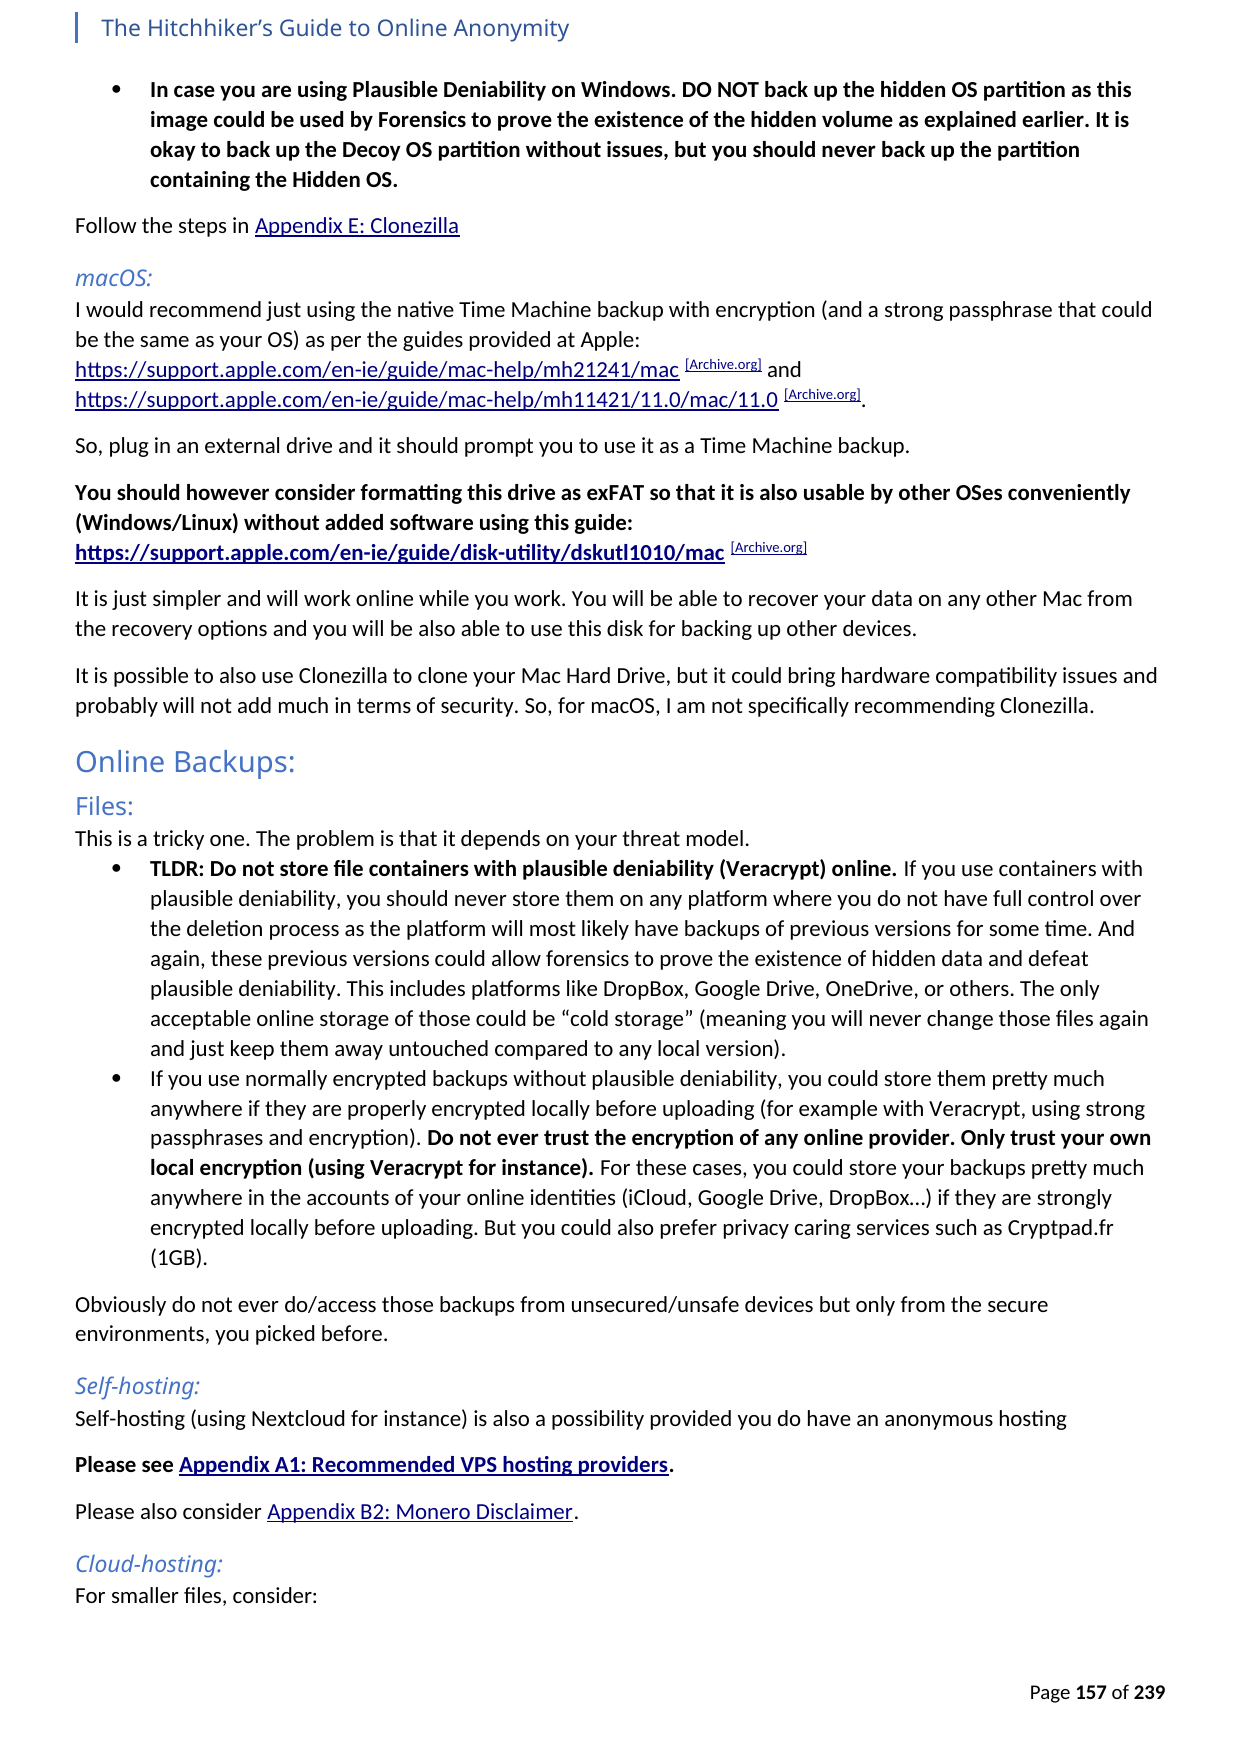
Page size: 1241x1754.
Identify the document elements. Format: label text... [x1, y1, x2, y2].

text Self-hosting (using Nextcloud for instance) is also a possibility provided you do have an anonymous hosting [75, 1404, 1165, 1432]
subtitle Files: [75, 788, 1165, 822]
text You should however consider formatting this drive as exFAT so that it is also usable by other OSes conveniently (Windows/Linux) without added software using this guide: https://support.apple.com/en-ie/guide/disk-utility/dskutl1010/mac [Archive.org] [75, 478, 1165, 566]
text Please also consider Appendix B2: Monero Disclaimer. [75, 1497, 1165, 1525]
text Follow the steps in Appendix E: Clonezilla [75, 211, 1165, 239]
subtitle Cloud-hosting: [75, 1548, 1165, 1579]
subtitle Online Backups: [75, 742, 1165, 781]
text This is a tricky one. The problem is that it depends on your threat model. [75, 824, 1165, 853]
list If you use normally encrypted backups without plausible deniability, you could store them pretty much anywhere if they are properly encrypted locally before uploading (for example with Veracrypt, using strong passphrases and encryption). Do not ever trust the encryption of any online provider. Only trust your own local encryption (using Veracrypt for instance). For these cases, you could store your backups pretty much anywhere in the accounts of your online identities (iCloud, Google Drive, DropBox…) if they are strongly encrypted locally before uploading. But you could also prefer privacy caring services such as Cryptpad.fr (1GB). [112, 1064, 1165, 1271]
text I would recommend just using the native Time Machine backup with encryption (and a strong passphrase that could be the same as your OS) as per the guides provided at Apple: https://support.apple.com/en-ie/guide/mac-help/mh21241/mac [Archive.org] and https://support.apple.com/en-ie/guide/mac-help/mh11421/11.0/mac/11.0 [Archive.org]. [75, 295, 1165, 413]
subtitle Self-hosting: [75, 1370, 1165, 1402]
list In case you are using Plausible Deniability on Windows. DO NOT back up the hidden OS partition as this image could be used by Forensics to prove the existence of the hidden volume as explained earlier. It is okay to back up the Decoy OS partition without issues, but you should never back up the partition containing the Hidden OS. [112, 75, 1165, 193]
text For smaller files, consider: [75, 1581, 1165, 1609]
subtitle macOS: [75, 262, 1165, 293]
text Please see Appendix A1: Recommended VPS hosting providers. [75, 1450, 1165, 1478]
text So, plug in an external drive and it should prompt you to use it as a Time Machine backup. [75, 432, 1165, 460]
text It is possible to also use Clonezilla to clone your Mac Hard Drive, but it could bring hardware compatibility issues and probably will not add much in terms of security. So, for macOS, I am not specifically recommending Clonezilla. [75, 661, 1165, 719]
text It is just simpler and will work online while you work. You will be able to recover your data on any other Mac from the recovery options and you will be also able to use this disk for backing up other devices. [75, 584, 1165, 642]
text Obviously do not ever do/access those backups from unsecured/unsafe devices but only from the secure environments, you picked before. [75, 1290, 1165, 1348]
list TLDR: Do not store file containers with plausible deniability (Veracrypt) online. If you use containers with plausible deniability, you should never store them on any platform where you do not have full control over the deletion process as the platform will most likely have backups of previous versions for some time. And again, these previous versions could allow forensics to prove the existence of hidden data and defeat plausible deniability. This includes platforms like DropBox, Google Drive, OneDrive, or others. The only acceptable online storage of those could be “cold storage” (meaning you will never change those files again and just keep them away untouched compared to any local version). [112, 854, 1165, 1062]
